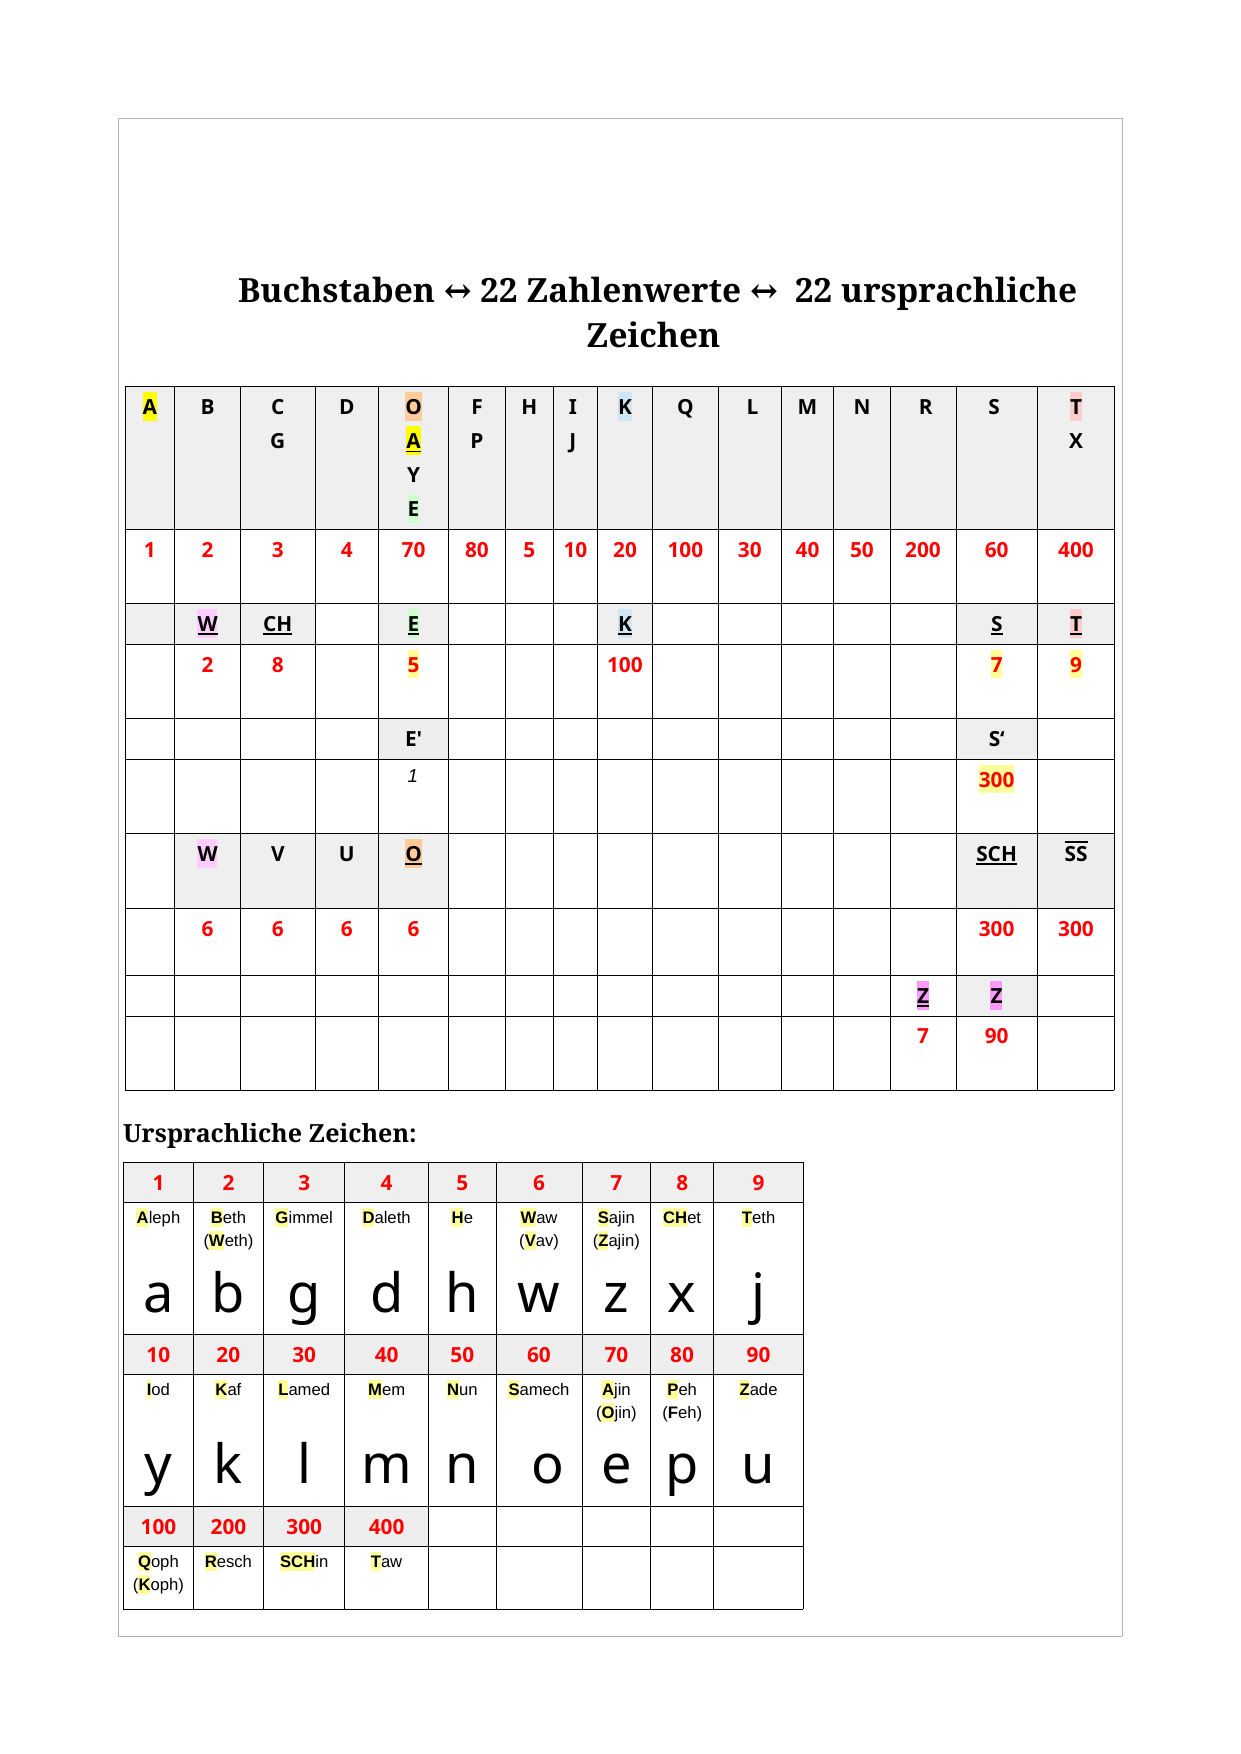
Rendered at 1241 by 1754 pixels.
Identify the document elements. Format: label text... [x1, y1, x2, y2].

table_header M [782, 387, 833, 529]
table_cell 40 [782, 530, 833, 603]
table_cell [834, 834, 890, 908]
table_cell 9 [1038, 645, 1114, 718]
table_cell 50 [834, 530, 890, 603]
table_cell 200 [194, 1507, 263, 1546]
table_cell 300 [957, 760, 1037, 833]
table_cell [891, 604, 956, 644]
table_cell [653, 909, 718, 975]
table_cell Daleth xxxx d [345, 1203, 428, 1334]
table_cell 20 [598, 530, 652, 603]
table_cell 10 [554, 530, 597, 603]
table_cell U [316, 834, 378, 908]
table_cell 400 [345, 1507, 428, 1546]
table_cell 3 [241, 530, 315, 603]
table_cell Beth (Weth) b [194, 1203, 263, 1334]
table_header 9 [714, 1163, 803, 1202]
table_cell [316, 604, 378, 644]
table_cell [497, 1507, 582, 1546]
table_cell [653, 719, 718, 759]
table_cell [653, 760, 718, 833]
table_cell [1038, 976, 1114, 1016]
table_cell [506, 909, 553, 975]
table_cell 30 [264, 1335, 344, 1374]
table_cell Kaf k [194, 1375, 263, 1506]
table_cell E [379, 604, 448, 644]
table_cell [891, 760, 956, 833]
table_cell Waw (Vav) w [497, 1203, 582, 1334]
table_cell [449, 1017, 505, 1090]
table_cell W [175, 834, 240, 908]
table_cell [449, 909, 505, 975]
table_header 8 [651, 1163, 713, 1202]
table_header K [598, 387, 652, 529]
table_cell [1038, 760, 1114, 833]
table_cell [891, 719, 956, 759]
table_header A [126, 387, 174, 529]
table_cell [834, 645, 890, 718]
table_cell Resch [194, 1547, 263, 1609]
table_cell [506, 760, 553, 833]
table_cell [449, 719, 505, 759]
table_cell [449, 604, 505, 644]
table_cell [241, 976, 315, 1016]
table_header I J [554, 387, 597, 529]
table_cell [782, 719, 833, 759]
table_cell [598, 1017, 652, 1090]
table_cell [719, 834, 781, 908]
table_cell [891, 834, 956, 908]
table_header S [957, 387, 1037, 529]
table_cell 5 [379, 645, 448, 718]
table_cell [506, 1017, 553, 1090]
table_cell [497, 1547, 582, 1609]
table_cell [241, 1017, 315, 1090]
table_cell [126, 834, 174, 908]
table_header 6 [497, 1163, 582, 1202]
table_cell Peh (Feh) p [651, 1375, 713, 1506]
table_cell [834, 719, 890, 759]
table_cell [379, 1017, 448, 1090]
table_cell 90 [714, 1335, 803, 1374]
table_cell [834, 1017, 890, 1090]
table_header 4 [345, 1163, 428, 1202]
table_cell Qoph (Koph) [124, 1547, 193, 1609]
table_cell [598, 976, 652, 1016]
table_cell [316, 1017, 378, 1090]
table_header N [834, 387, 890, 529]
table_cell 60 [957, 530, 1037, 603]
table_cell [653, 976, 718, 1016]
table_cell [175, 1017, 240, 1090]
table_cell S‘ [957, 719, 1037, 759]
table_cell [316, 645, 378, 718]
table_cell 400 [1038, 530, 1114, 603]
table_cell [554, 760, 597, 833]
table_cell [554, 719, 597, 759]
list Buchstaben ↔ 22 Zahlenwerte ↔ 22 ursprachliche Zeichen [160, 267, 1117, 386]
table_cell [506, 604, 553, 644]
table_cell 1 [379, 760, 448, 833]
table_cell [891, 645, 956, 718]
table_cell [429, 1507, 496, 1546]
table_cell Nun n [429, 1375, 496, 1506]
table_cell [834, 976, 890, 1016]
table_cell 100 [653, 530, 718, 603]
table_cell 6 [175, 909, 240, 975]
table_cell 300 [264, 1507, 344, 1546]
table_cell [719, 645, 781, 718]
table_cell [241, 719, 315, 759]
table_cell [1038, 1017, 1114, 1090]
table_cell [506, 719, 553, 759]
table_cell [554, 604, 597, 644]
table_header 7 [583, 1163, 650, 1202]
table_cell [126, 976, 174, 1016]
table_cell SCHin [264, 1547, 344, 1609]
table_cell SS [1038, 834, 1114, 908]
table_cell [891, 909, 956, 975]
table_cell 1 [126, 530, 174, 603]
table_cell [651, 1547, 713, 1609]
table_header F P [449, 387, 505, 529]
table_cell [554, 1017, 597, 1090]
table_cell [834, 760, 890, 833]
table_cell [316, 760, 378, 833]
table_cell 7 [957, 645, 1037, 718]
table_cell [175, 976, 240, 1016]
table_cell [714, 1507, 803, 1546]
table_cell 90 [957, 1017, 1037, 1090]
table_cell 30 [719, 530, 781, 603]
table_cell [653, 604, 718, 644]
table_cell [834, 909, 890, 975]
table_cell [583, 1507, 650, 1546]
table_cell [782, 604, 833, 644]
table_cell [782, 1017, 833, 1090]
table_cell S [957, 604, 1037, 644]
table_cell [653, 1017, 718, 1090]
table_cell 2 [175, 530, 240, 603]
table_cell CHet x [651, 1203, 713, 1334]
table_cell [598, 834, 652, 908]
table_cell 50 [429, 1335, 496, 1374]
table_cell [379, 976, 448, 1016]
table_cell 6 [241, 909, 315, 975]
table_cell 40 [345, 1335, 428, 1374]
table_cell CH [241, 604, 315, 644]
table_cell 300 [1038, 909, 1114, 975]
table_cell Iod xxxx y [124, 1375, 193, 1506]
table_cell 20 [194, 1335, 263, 1374]
table_cell SCH [957, 834, 1037, 908]
table_cell E' [379, 719, 448, 759]
table_cell [429, 1547, 496, 1609]
table_cell [316, 976, 378, 1016]
table_cell [126, 719, 174, 759]
table_cell [653, 645, 718, 718]
table_cell Ajin (Ojin) e [583, 1375, 650, 1506]
table_cell 100 [598, 645, 652, 718]
table_cell 100 [124, 1507, 193, 1546]
table_cell 7 [891, 1017, 956, 1090]
table_cell [554, 834, 597, 908]
table_cell [583, 1547, 650, 1609]
table_cell [719, 909, 781, 975]
table_cell Sajin (Zajin) z [583, 1203, 650, 1334]
table_cell [175, 719, 240, 759]
table_cell [782, 909, 833, 975]
table_cell 70 [379, 530, 448, 603]
table_cell [598, 909, 652, 975]
table_cell [598, 760, 652, 833]
table_cell [719, 604, 781, 644]
table_cell [782, 760, 833, 833]
table_header 3 [264, 1163, 344, 1202]
table_cell [719, 760, 781, 833]
table_header 5 [429, 1163, 496, 1202]
table_cell Samech xxo [497, 1375, 582, 1506]
list Ursprachliche Zeichen: [123, 1115, 1117, 1149]
table_cell K [598, 604, 652, 644]
table_cell [782, 834, 833, 908]
table_cell [554, 909, 597, 975]
table_cell 4 [316, 530, 378, 603]
table_header 1 [124, 1163, 193, 1202]
table_cell 6 [316, 909, 378, 975]
table_cell [126, 1017, 174, 1090]
table_cell [449, 645, 505, 718]
table_cell [834, 604, 890, 644]
table_cell 70 [583, 1335, 650, 1374]
table_cell [554, 645, 597, 718]
table_cell Teth xxxx j [714, 1203, 803, 1334]
table_cell Zade xxxx u [714, 1375, 803, 1506]
table_header D [316, 387, 378, 529]
table_cell Z [891, 976, 956, 1016]
table_cell [126, 645, 174, 718]
table_header O A Y E [379, 387, 448, 529]
table_cell Lamed l [264, 1375, 344, 1506]
table_cell [719, 976, 781, 1016]
table_cell [782, 976, 833, 1016]
table_cell [449, 834, 505, 908]
table_cell Z [957, 976, 1037, 1016]
table_cell [598, 719, 652, 759]
table_cell Taw [345, 1547, 428, 1609]
table_header L [719, 387, 781, 529]
table_header R [891, 387, 956, 529]
table_cell [316, 719, 378, 759]
table_header C G [241, 387, 315, 529]
table_cell O [379, 834, 448, 908]
table_cell [651, 1507, 713, 1546]
table_cell [653, 834, 718, 908]
table_cell [719, 1017, 781, 1090]
table_cell [126, 760, 174, 833]
table_cell 200 [891, 530, 956, 603]
table_cell [241, 760, 315, 833]
table_cell [554, 976, 597, 1016]
table_cell Gimmel xxxx g [264, 1203, 344, 1334]
table_cell 6 [379, 909, 448, 975]
table_cell [782, 645, 833, 718]
table_cell 5 [506, 530, 553, 603]
table_header H [506, 387, 553, 529]
table_cell [506, 834, 553, 908]
table_cell 60 [497, 1335, 582, 1374]
table_cell 2 [175, 645, 240, 718]
table_cell 80 [449, 530, 505, 603]
table_header B [175, 387, 240, 529]
table_cell 10 [124, 1335, 193, 1374]
table_cell [126, 909, 174, 975]
table_cell 8 [241, 645, 315, 718]
table_cell V [241, 834, 315, 908]
table_header T X [1038, 387, 1114, 529]
table_cell Mem m [345, 1375, 428, 1506]
table_cell He xxxx h [429, 1203, 496, 1334]
table_cell [449, 976, 505, 1016]
table_header Q [653, 387, 718, 529]
table_cell W [175, 604, 240, 644]
table_cell T [1038, 604, 1114, 644]
table_cell [506, 976, 553, 1016]
table_cell [449, 760, 505, 833]
table_cell [1038, 719, 1114, 759]
table_cell Aleph a [124, 1203, 193, 1334]
table_header 2 [194, 1163, 263, 1202]
table_cell [506, 645, 553, 718]
table_cell 80 [651, 1335, 713, 1374]
table_cell [719, 719, 781, 759]
table_cell [175, 760, 240, 833]
table_cell [126, 604, 174, 644]
table_cell [714, 1547, 803, 1609]
table_cell 300 [957, 909, 1037, 975]
